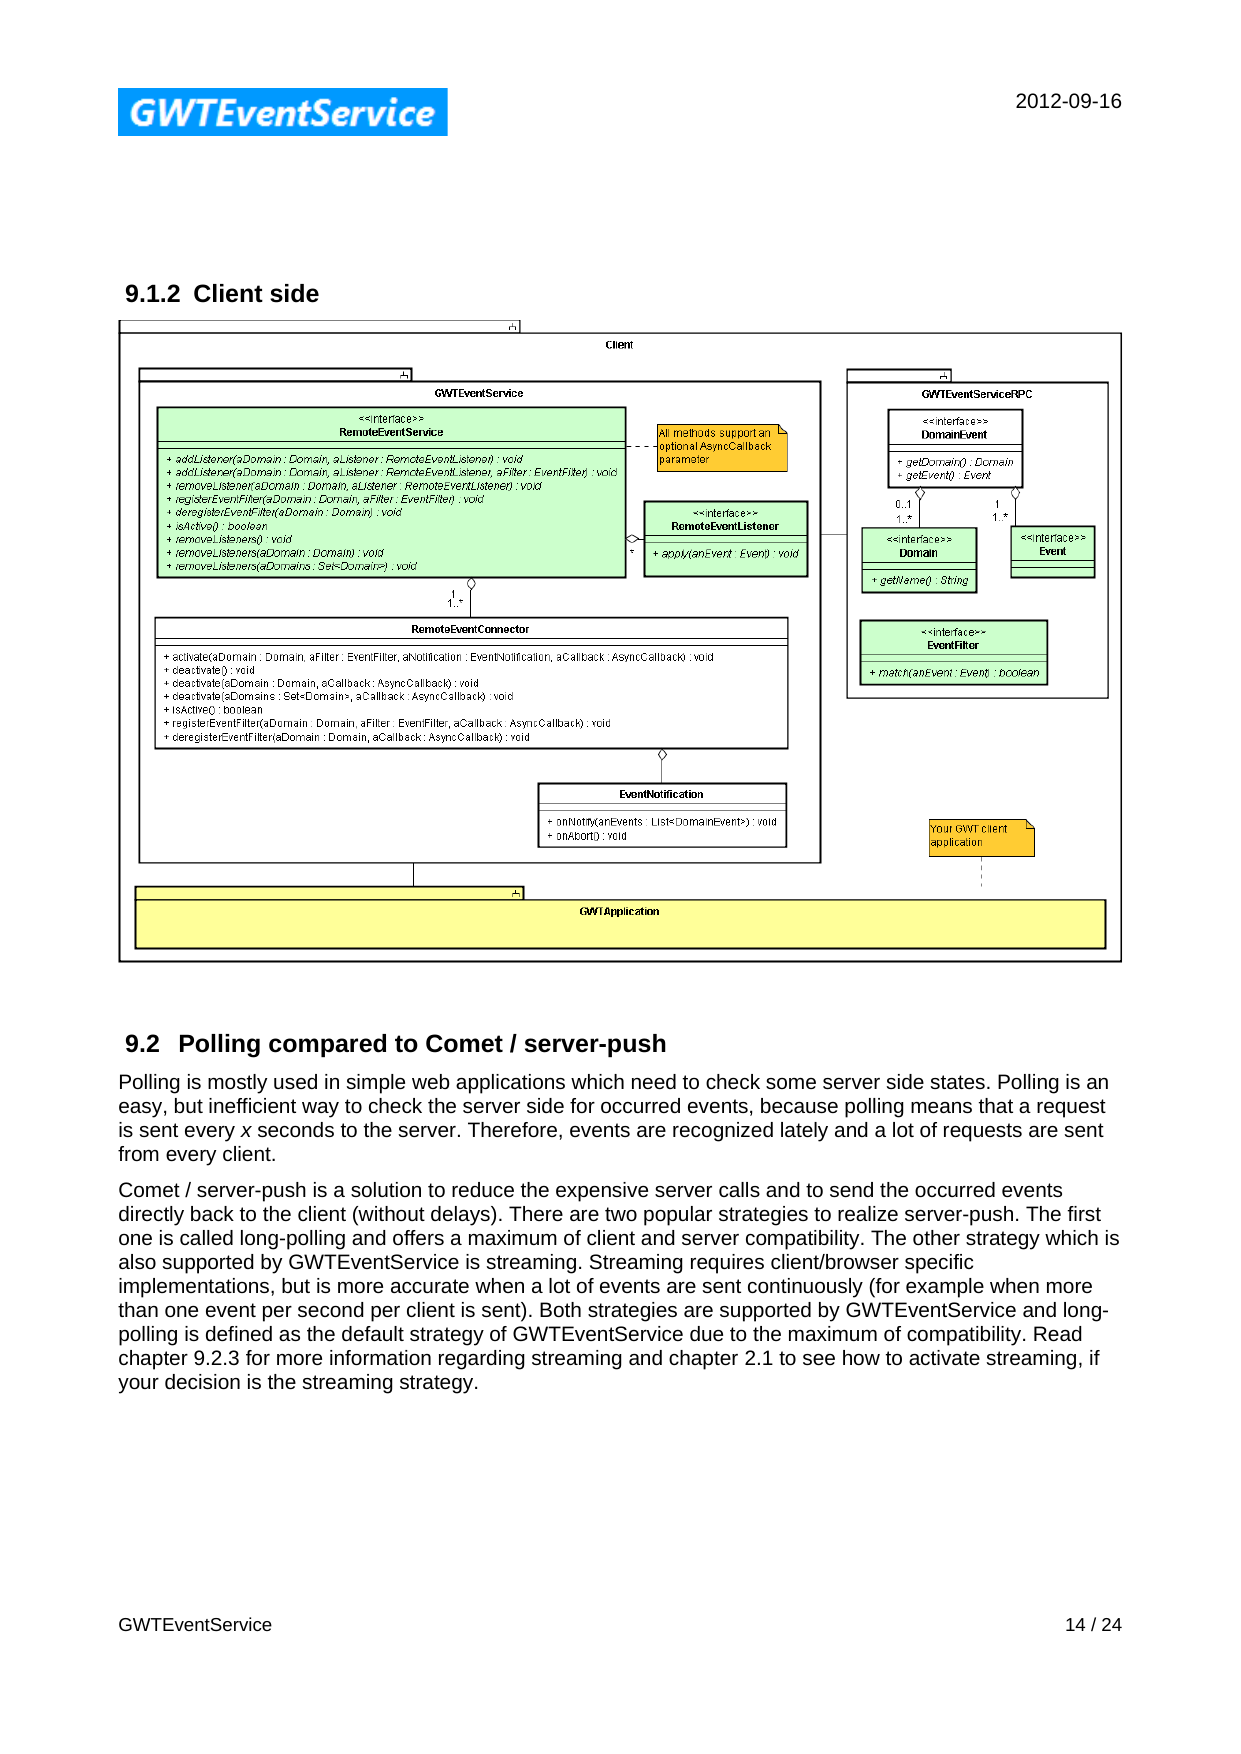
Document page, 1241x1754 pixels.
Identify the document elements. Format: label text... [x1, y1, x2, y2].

picture [118, 320, 1123, 967]
text Comet / server-push is a solution to reduce the expensive server calls and to send the occurred events directly back to the client (without delays). There are two popular strategies to realize server-push. The first one is called long-polling and offers a maximum of client and server compatibility. The other strategy which is also supported by GWTEventService is streaming. Streaming requires client/browser specific implementations, but is more accurate when a lot of events are sent continuously (for example when more than one event per second per client is sent). Both strategies are supported by GWTEventService and long-polling is defined as the default strategy of GWTEventService due to the maximum of compatibility. Read chapter 9.2.3 for more information regarding streaming and chapter 2.1 to see how to activate streaming, if your decision is the streaming strategy. [118, 1178, 1122, 1394]
subtitle Polling compared to Comet / server-push [118, 1028, 1122, 1057]
picture [118, 88, 448, 136]
text Polling is mostly used in simple web applications which need to check some server side states. Polling is an easy, but inefficient way to check the server side for occurred events, because polling means that a request is sent every x seconds to the server. Therefore, events are recognized lately and a lot of requests are sent from every client. [118, 1070, 1122, 1166]
subtitle Client side [118, 279, 1122, 307]
